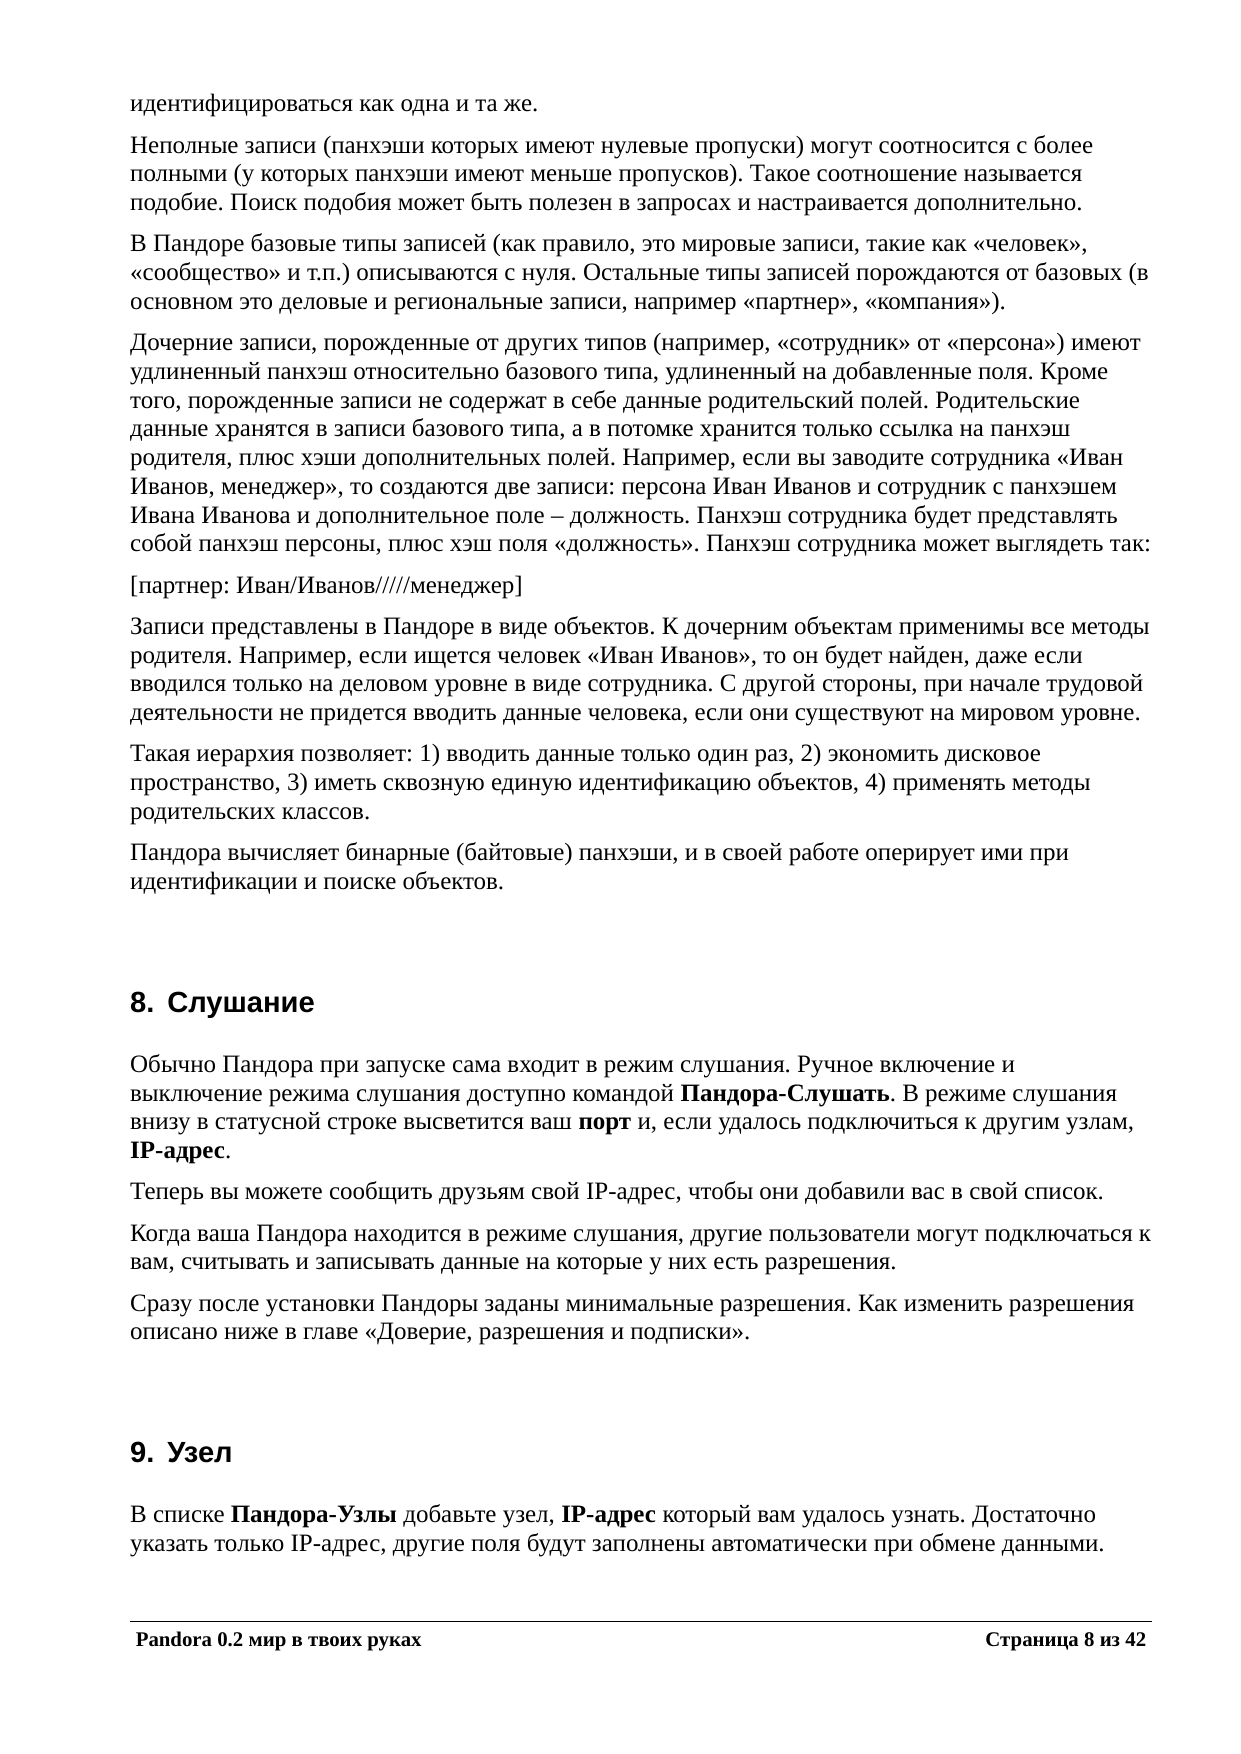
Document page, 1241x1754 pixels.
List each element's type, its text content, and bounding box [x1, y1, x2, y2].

text идентифицироваться как одна и та же. [130, 88, 1152, 117]
text Записи представлены в Пандоре в виде объектов. К дочерним объектам применимы все методы родителя. Например, если ищется человек «Иван Иванов», то он будет найден, даже если вводился только на деловом уровне в виде сотрудника. С другой стороны, при начале трудовой деятельности не придется вводить данные человека, если они существуют на мировом уровне. [130, 611, 1152, 726]
text Такая иерархия позволяет: 1) вводить данные только один раз, 2) экономить дисковое пространство, 3) иметь сквозную единую идентификацию объектов, 4) применять методы родительских классов. [130, 738, 1152, 825]
text В списке Пандора-Узлы добавьте узел, IP-адрес который вам удалось узнать. Достаточно указать только IP-адрес, другие поля будут заполнены автоматически при обмене данными. [130, 1499, 1152, 1557]
text Пандора вычисляет бинарные (байтовые) панхэши, и в своей работе оперирует ими при идентификации и поиске объектов. [130, 837, 1152, 895]
text Дочерние записи, порожденные от других типов (например, «сотрудник» от «персона») имеют удлиненный панхэш относительно базового типа, удлиненный на добавленные поля. Кроме того, порожденные записи не содержат в себе данные родительский полей. Родительские данные хранятся в записи базового типа, а в потомке хранится только ссылка на панхэш родителя, плюс хэши дополнительных полей. Например, если вы заводите сотрудника «Иван Иванов, менеджер», то создаются две записи: персона Иван Иванов и сотрудник с панхэшем Ивана Иванова и дополнительное поле – должность. Панхэш сотрудника будет представлять собой панхэш персоны, плюс хэш поля «должность». Панхэш сотрудника может выглядеть так: [130, 327, 1152, 557]
text В Пандоре базовые типы записей (как правило, это мировые записи, такие как «человек», «сообщество» и т.п.) описываются с нуля. Остальные типы записей порождаются от базовых (в основном это деловые и региональные записи, например «партнер», «компания»). [130, 228, 1152, 315]
subtitle Узел [130, 1436, 1152, 1469]
text Когда ваша Пандора находится в режиме слушания, другие пользователи могут подключаться к вам, считывать и записывать данные на которые у них есть разрешения. [130, 1218, 1152, 1275]
text Неполные записи (панхэши которых имеют нулевые пропуски) могут соотносится с более полными (у которых панхэши имеют меньше пропусков). Такое соотношение называется подобие. Поиск подобия может быть полезен в запросах и настраивается дополнительно. [130, 130, 1152, 216]
text Обычно Пандора при запуске сама входит в режим слушания. Ручное включение и выключение режима слушания доступно командой Пандора-Слушать. В режиме слушания внизу в статусной строке высветится ваш порт и, если удалось подключиться к другим узлам, IP-адрес. [130, 1049, 1152, 1164]
subtitle Слушание [130, 985, 1152, 1019]
text [партнер: Иван/Иванов/////менеджер] [130, 570, 1152, 598]
text Теперь вы можете сообщить друзьям свой IP-адрес, чтобы они добавили вас в свой список. [130, 1176, 1152, 1205]
text Сразу после установки Пандоры заданы минимальные разрешения. Как изменить разрешения описано ниже в главе «Доверие, разрешения и подписки». [130, 1288, 1152, 1345]
